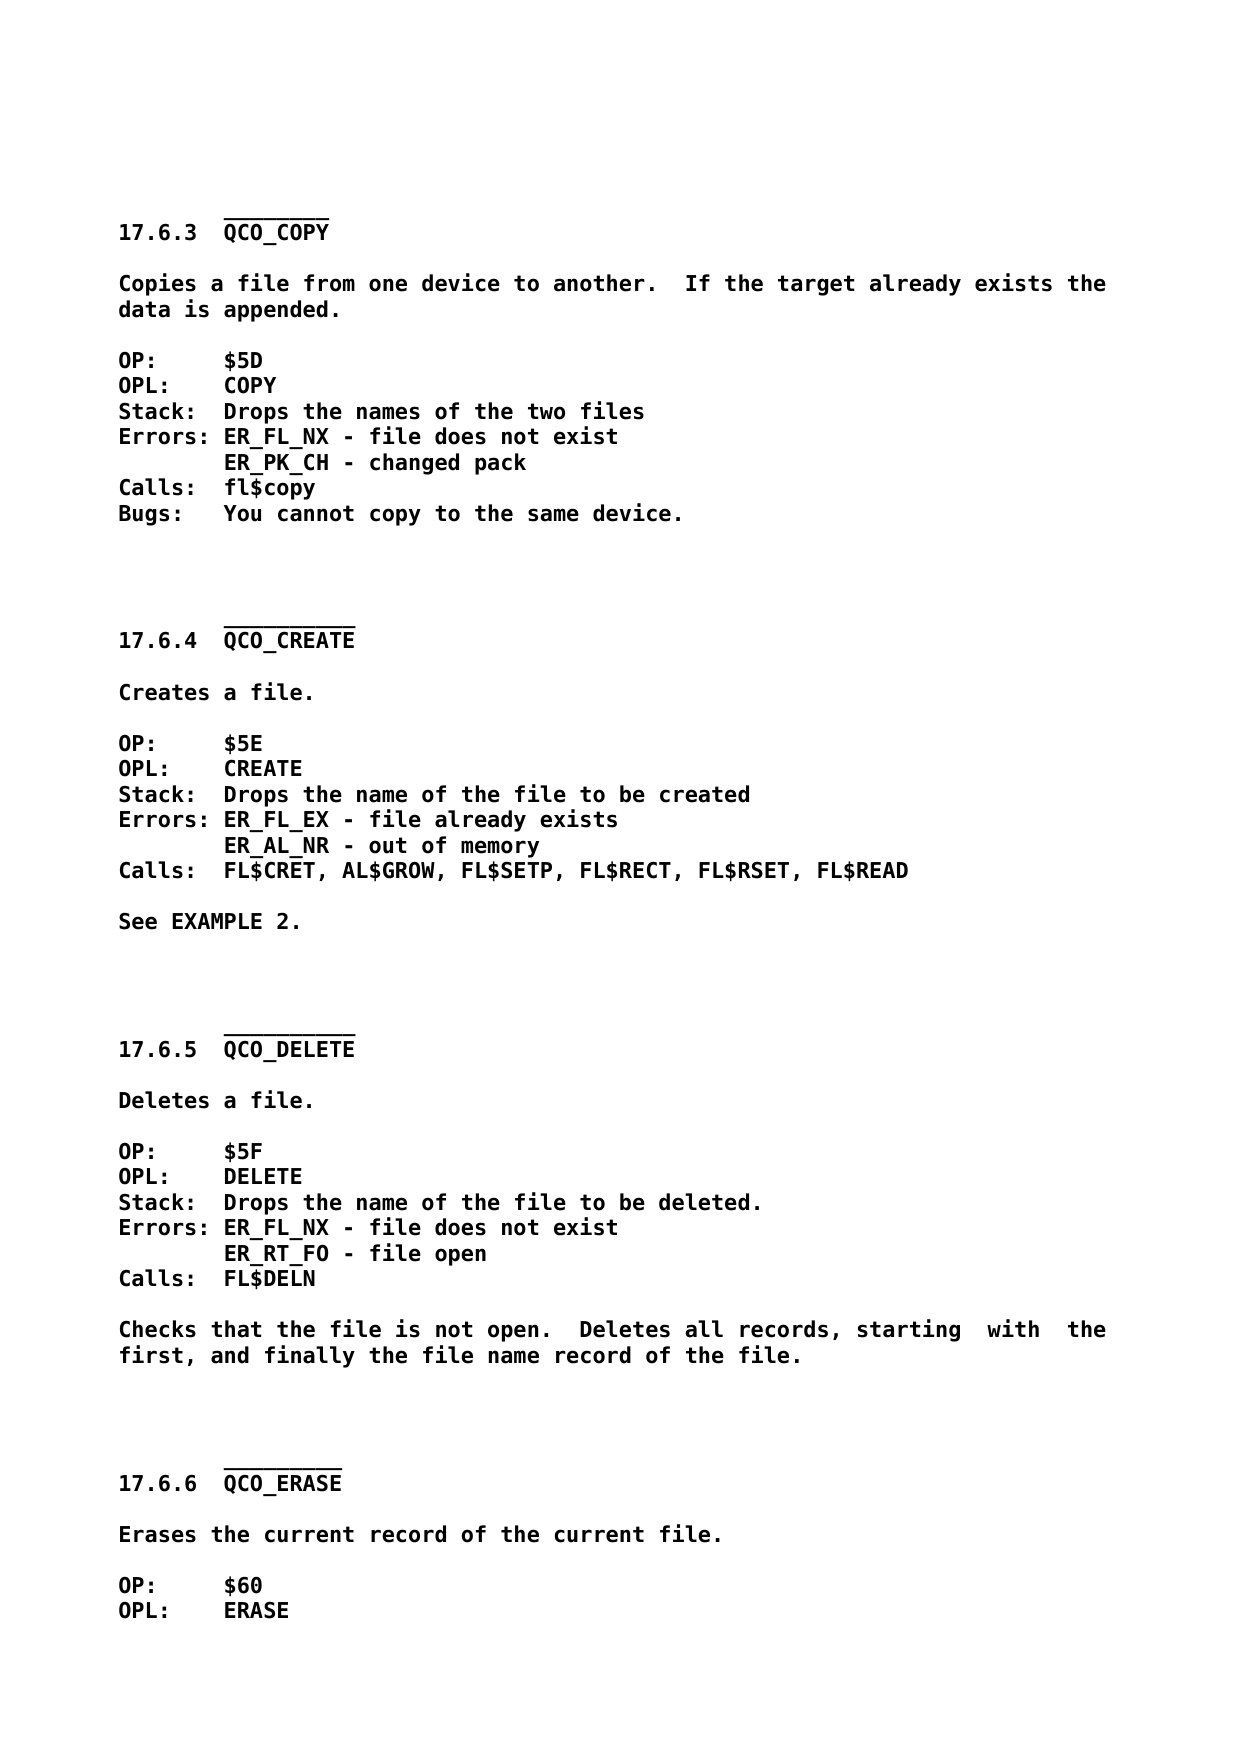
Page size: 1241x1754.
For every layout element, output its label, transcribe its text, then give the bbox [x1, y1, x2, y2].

text 17.6.4 QCO_CREATE [118, 628, 1122, 654]
text Calls: fl$copy [118, 475, 1122, 501]
text ER_AL_NR - out of memory [118, 833, 1122, 858]
text OPL: DELETE [118, 1164, 1122, 1190]
text Erases the current record of the current file. [118, 1522, 1122, 1547]
text Stack: Drops the name of the file to be created [118, 782, 1122, 807]
text Stack: Drops the name of the file to be deleted. [118, 1190, 1122, 1216]
text _________ [118, 1445, 1122, 1471]
text Stack: Drops the names of the two files [118, 399, 1122, 424]
text 17.6.6 QCO_ERASE [118, 1471, 1122, 1496]
text OP: $5F [118, 1139, 1122, 1164]
text Errors: ER_FL_EX - file already exists [118, 807, 1122, 833]
text __________ [118, 1011, 1122, 1037]
text 17.6.5 QCO_DELETE [118, 1037, 1122, 1062]
text Bugs: You cannot copy to the same device. [118, 501, 1122, 526]
text Errors: ER_FL_NX - file does not exist [118, 424, 1122, 450]
text OPL: COPY [118, 373, 1122, 399]
text __________ [118, 603, 1122, 628]
text first, and finally the file name record of the file. [118, 1343, 1122, 1369]
text OP: $60 [118, 1573, 1122, 1598]
text Checks that the file is not open. Deletes all records, starting with the [118, 1318, 1122, 1343]
text 17.6.3 QCO_COPY [118, 220, 1122, 246]
text ER_RT_FO - file open [118, 1241, 1122, 1267]
text Calls: FL$DELN [118, 1267, 1122, 1292]
text Calls: FL$CRET, AL$GROW, FL$SETP, FL$RECT, FL$RSET, FL$READ [118, 858, 1122, 884]
text Creates a file. [118, 679, 1122, 705]
text ER_PK_CH - changed pack [118, 450, 1122, 475]
text OP: $5E [118, 731, 1122, 756]
text Errors: ER_FL_NX - file does not exist [118, 1216, 1122, 1241]
text OPL: ERASE [118, 1598, 1122, 1624]
text OP: $5D [118, 348, 1122, 373]
text OPL: CREATE [118, 756, 1122, 782]
text ________ [118, 195, 1122, 220]
text See EXAMPLE 2. [118, 909, 1122, 935]
text Deletes a file. [118, 1088, 1122, 1113]
text Copies a file from one device to another. If the target already exists the [118, 271, 1122, 297]
text data is appended. [118, 297, 1122, 322]
